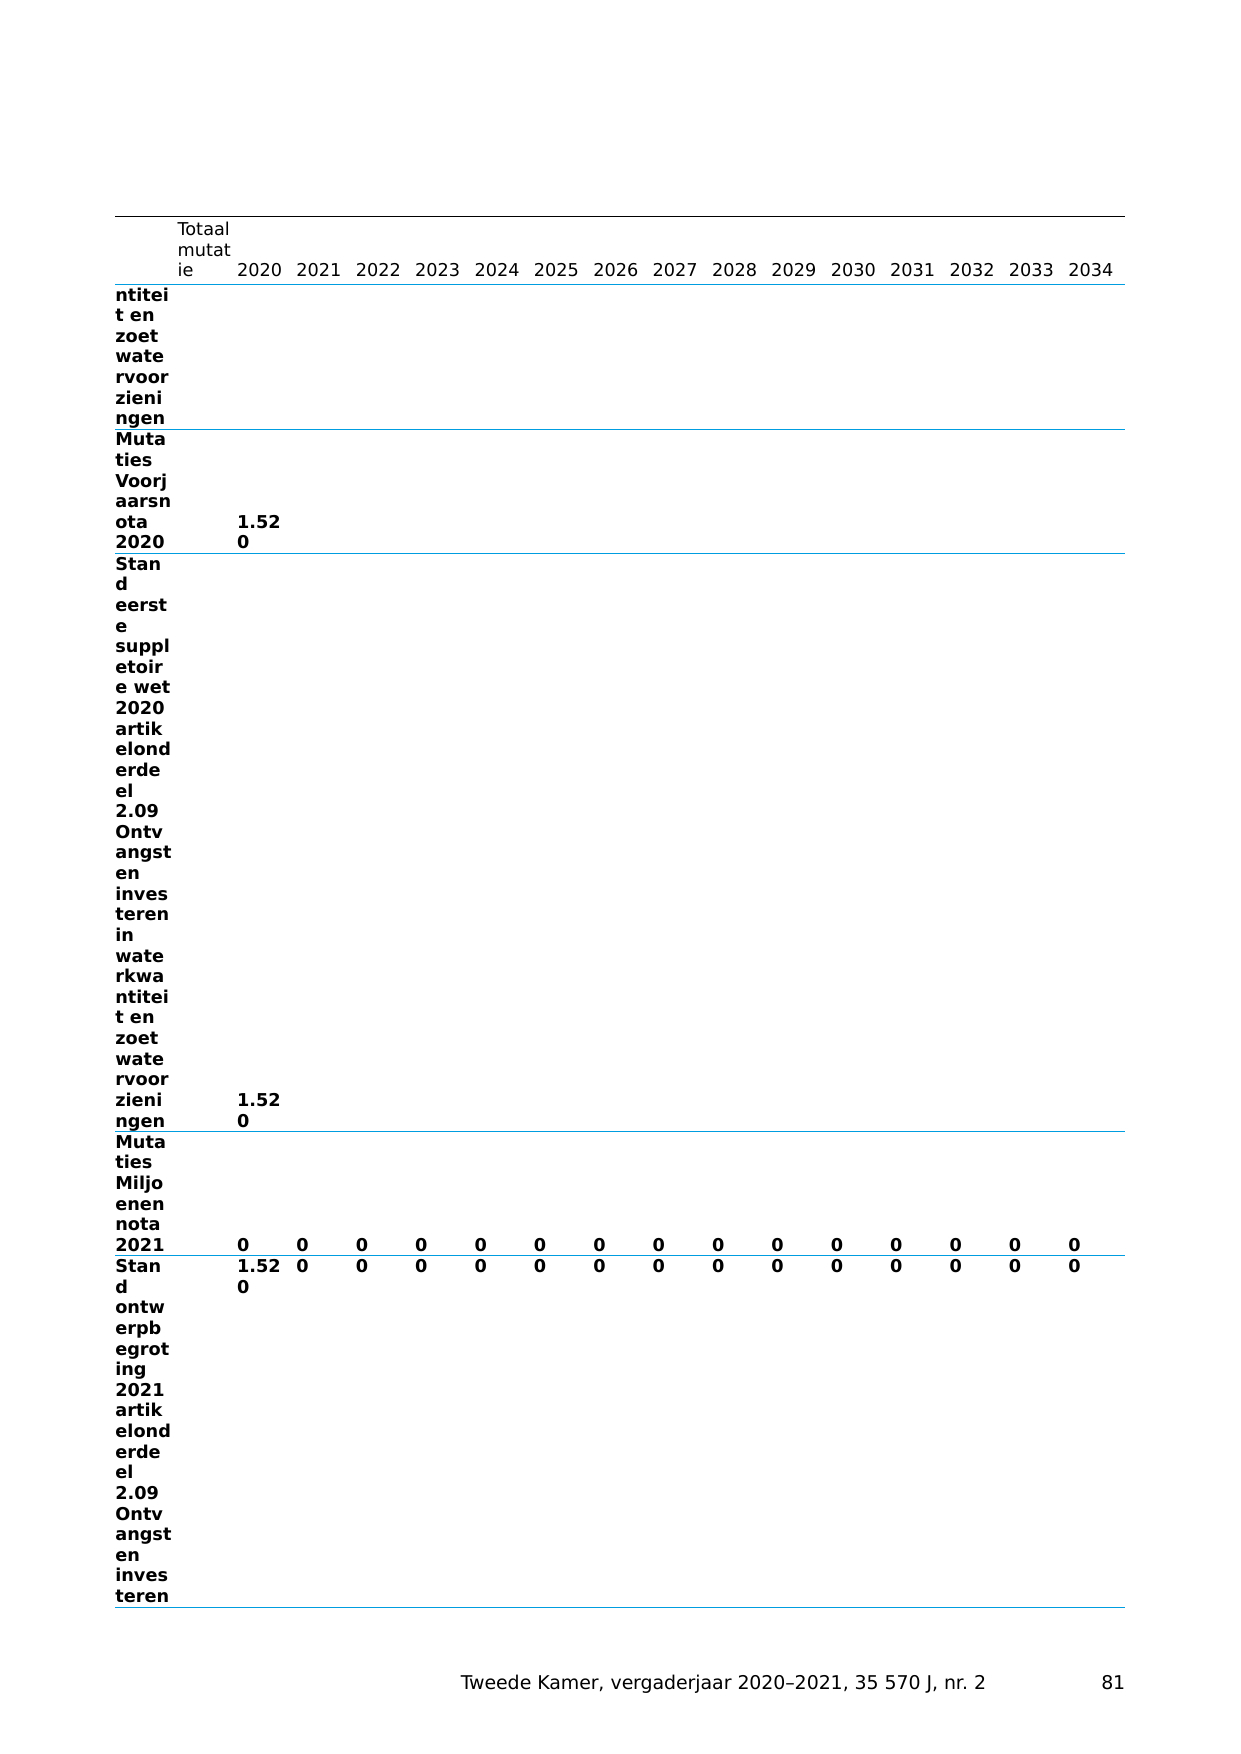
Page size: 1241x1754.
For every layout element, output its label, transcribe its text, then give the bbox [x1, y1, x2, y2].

table_cell 0 [531, 1132, 590, 1255]
table_cell Mutaties Miljoenennota 2021 [115, 1132, 174, 1255]
table_header Tabel 31 Artikel 2 Investeren in zoetwatervoorziening (bedragen x € 1.000) [115, 191, 1125, 216]
table_cell 2028 [709, 217, 768, 284]
table_cell Mutaties Voorjaarsnota 2020 [115, 430, 174, 553]
table_cell [412, 430, 471, 553]
table_cell [1006, 554, 1065, 1131]
table_cell [293, 285, 353, 429]
table_cell [946, 285, 1006, 429]
table_cell Stand ontwerpbegroting 2021 artikelonderdeel 2.09 Ontvangsten investeren [115, 1256, 174, 1607]
table_cell 0 [1006, 1256, 1065, 1607]
table_cell 0 [709, 1256, 768, 1607]
table_cell [531, 554, 590, 1131]
table_cell [412, 285, 471, 429]
table_cell [1006, 285, 1065, 429]
table_cell [828, 554, 887, 1131]
table_cell 0 [1006, 1132, 1065, 1255]
table_cell [353, 430, 412, 553]
table_cell 0 [353, 1132, 412, 1255]
table_cell 2024 [471, 217, 531, 284]
table_cell [1065, 430, 1125, 553]
table_cell [471, 285, 531, 429]
table_cell 2020 [234, 217, 293, 284]
table_cell [353, 554, 412, 1131]
table_cell [471, 430, 531, 553]
table_cell 0 [650, 1132, 709, 1255]
table_cell [590, 285, 649, 429]
table_cell [531, 430, 590, 553]
table_cell [768, 430, 828, 553]
table_cell [946, 430, 1006, 553]
table_cell [946, 554, 1006, 1131]
table_cell [887, 554, 946, 1131]
table_cell 2023 [412, 217, 471, 284]
table_cell 0 [471, 1256, 531, 1607]
table_cell 0 [828, 1132, 887, 1255]
table_cell 2031 [887, 217, 946, 284]
table_cell 0 [946, 1132, 1006, 1255]
table_cell 0 [293, 1256, 353, 1607]
table_cell [175, 1256, 234, 1607]
table_cell [412, 554, 471, 1131]
table_cell 0 [768, 1256, 828, 1607]
table_cell 0 [234, 1132, 293, 1255]
table_cell [471, 554, 531, 1131]
table_cell 0 [887, 1256, 946, 1607]
table_cell 1.520 [234, 1256, 293, 1607]
table_cell 0 [1065, 1132, 1125, 1255]
table_cell 0 [590, 1256, 649, 1607]
table_cell 0 [768, 1132, 828, 1255]
table_cell [650, 554, 709, 1131]
table_cell 0 [1065, 1256, 1125, 1607]
table_cell [590, 430, 649, 553]
table_cell 2032 [946, 217, 1006, 284]
table_cell [650, 430, 709, 553]
table_cell [1065, 554, 1125, 1131]
table_cell [353, 285, 412, 429]
table_cell 2033 [1006, 217, 1065, 284]
table_cell 2025 [531, 217, 590, 284]
table_cell [1006, 430, 1065, 553]
table_cell Totaal mutatie [175, 217, 234, 284]
table_cell 0 [293, 1132, 353, 1255]
table_cell [709, 285, 768, 429]
table_cell [887, 430, 946, 553]
table_cell [293, 430, 353, 553]
table_cell [887, 285, 946, 429]
table_cell 2022 [353, 217, 412, 284]
table_cell [175, 285, 234, 429]
table_cell [709, 430, 768, 553]
table_cell 2034 [1065, 217, 1125, 284]
table_cell [115, 217, 174, 284]
table_cell [650, 285, 709, 429]
table_cell 0 [590, 1132, 649, 1255]
table_cell 0 [531, 1256, 590, 1607]
table_cell 0 [412, 1132, 471, 1255]
table_cell 2026 [590, 217, 649, 284]
table_cell [590, 554, 649, 1131]
table_cell ntiteit en zoetwatervoorzieningen [115, 285, 174, 429]
table_cell 1.520 [234, 430, 293, 553]
table_cell [175, 1132, 234, 1255]
table_cell 2030 [828, 217, 887, 284]
table_cell 0 [471, 1132, 531, 1255]
table_cell 0 [828, 1256, 887, 1607]
table_cell 0 [353, 1256, 412, 1607]
table_cell [768, 285, 828, 429]
table_cell 0 [650, 1256, 709, 1607]
table_cell [531, 285, 590, 429]
table_cell 0 [946, 1256, 1006, 1607]
table_cell [175, 554, 234, 1131]
table_cell [1065, 285, 1125, 429]
table_cell 2027 [650, 217, 709, 284]
table_cell [293, 554, 353, 1131]
table_cell 0 [709, 1132, 768, 1255]
table_cell [234, 285, 293, 429]
table_cell 0 [412, 1256, 471, 1607]
table_cell 2029 [768, 217, 828, 284]
table_cell [709, 554, 768, 1131]
table_cell 0 [887, 1132, 946, 1255]
table_cell 2021 [293, 217, 353, 284]
table_cell 1.520 [234, 554, 293, 1131]
table_cell [828, 430, 887, 553]
table_cell [828, 285, 887, 429]
table_cell [175, 430, 234, 553]
table_cell [768, 554, 828, 1131]
table_cell Stand eerste suppletoire wet 2020 artikelonderdeel 2.09 Ontvangsten investeren in waterkwantiteit en zoetwatervoorzieningen [115, 554, 174, 1131]
